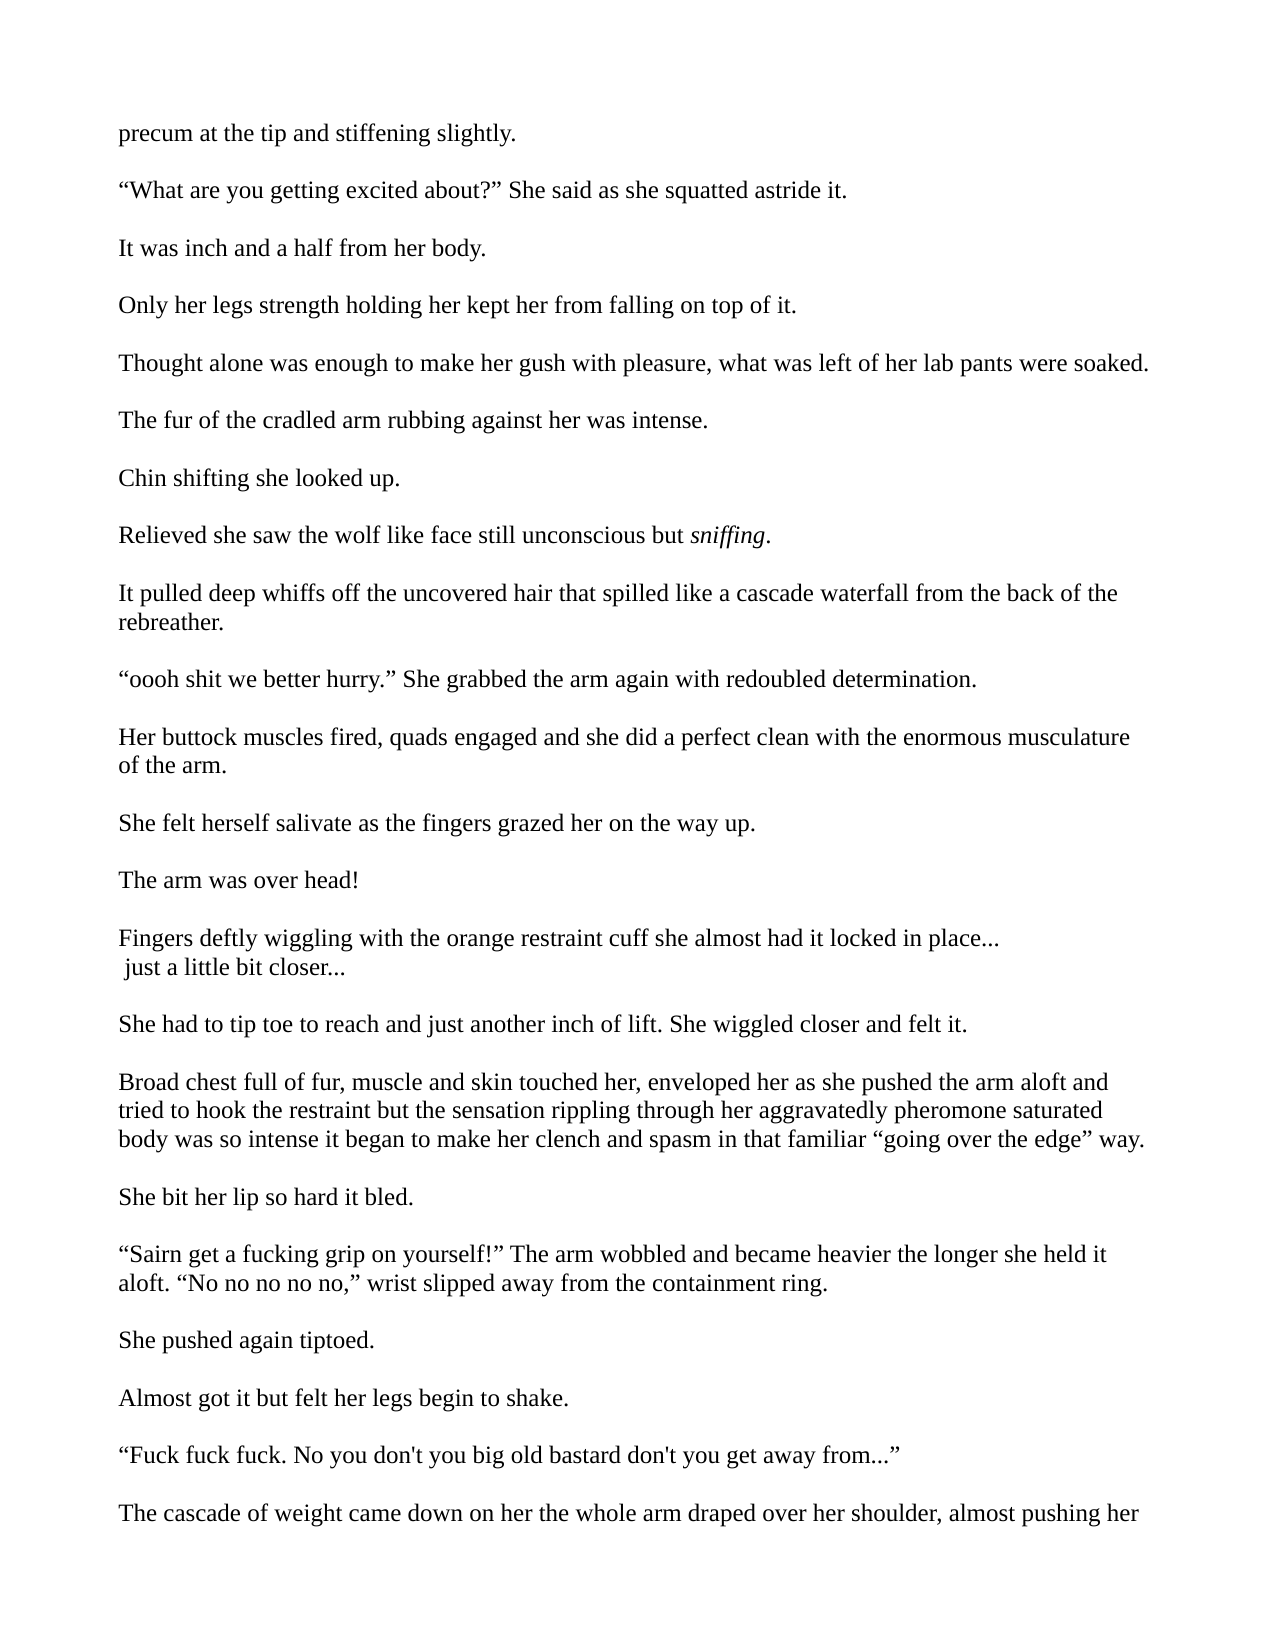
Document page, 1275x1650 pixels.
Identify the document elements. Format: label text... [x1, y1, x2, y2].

text The arm was over head! [118, 866, 1157, 894]
text She felt herself salivate as the fingers grazed her on the way up. [118, 808, 1157, 837]
text just a little bit closer... [118, 952, 1157, 981]
text Almost got it but felt her legs begin to shake. “Fuck fuck fuck. No you don't you big old bastard don't you get away from...” [118, 1383, 1157, 1469]
text precum at the tip and stiffening slightly. [118, 118, 1157, 147]
text Fingers deftly wiggling with the orange restraint cuff she almost had it locked in place... [118, 923, 1157, 952]
text “What are you getting excited about?” She said as she squatted astride it. [118, 176, 1157, 204]
text The cascade of weight came down on her the whole arm draped over her shoulder, almost pushing her [118, 1498, 1157, 1527]
text She bit her lip so hard it bled. “Sairn get a fucking grip on yourself!” The arm wobbled and became heavier the longer she held it aloft. “No no no no no,” wrist slipped away from the containment ring. [118, 1182, 1157, 1297]
text The fur of the cradled arm rubbing against her was intense. [118, 406, 1157, 434]
text It was inch and a half from her body. [118, 233, 1157, 262]
text She pushed again tiptoed. [118, 1326, 1157, 1354]
text Chin shifting she looked up. [118, 463, 1157, 492]
text Relieved she saw the wolf like face still unconscious but sniffing. [118, 521, 1157, 549]
text Her buttock muscles fired, quads engaged and she did a perfect clean with the enormous musculature of the arm. [118, 722, 1157, 779]
text She had to tip toe to reach and just another inch of lift. She wiggled closer and felt it. Broad chest full of fur, muscle and skin touched her, enveloped her as she pushed the arm aloft and tried to hook the restraint but the sensation rippling through her aggravatedly pheromone saturated body was so intense it began to make her clench and spasm in that familiar “going over the edge” way. [118, 981, 1157, 1153]
text It pulled deep whiffs off the uncovered hair that spilled like a cascade waterfall from the back of the rebreather. [118, 578, 1157, 636]
text “oooh shit we better hurry.” She grabbed the arm again with redoubled determination. [118, 664, 1157, 693]
text Thought alone was enough to make her gush with pleasure, what was left of her lab pants were soaked. [118, 348, 1157, 377]
text Only her legs strength holding her kept her from falling on top of it. [118, 291, 1157, 319]
